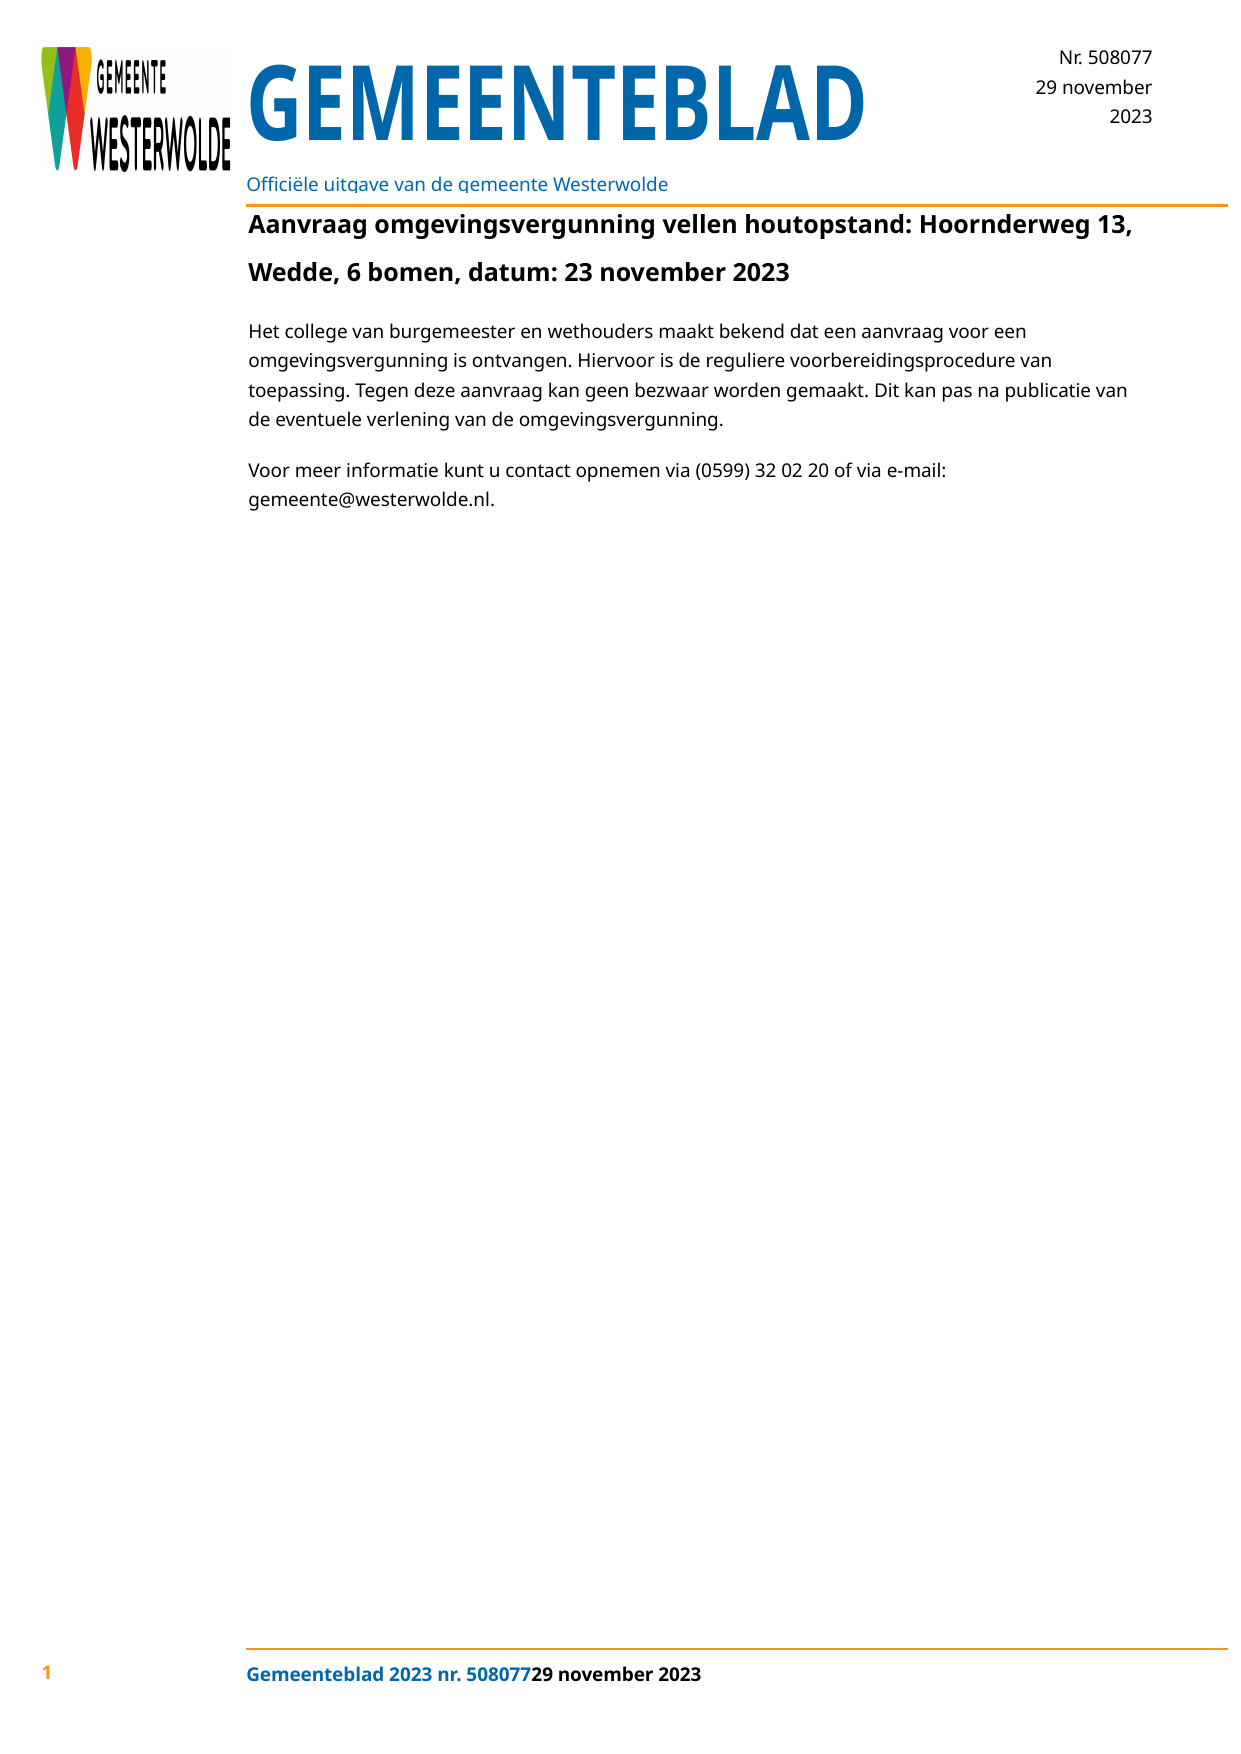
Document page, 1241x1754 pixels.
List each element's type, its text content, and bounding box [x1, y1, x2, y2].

picture [41, 47, 231, 172]
text Het college van burgemeester en wethouders maakt bekend dat een aanvraag voor een omgevingsvergunning is ontvangen. Hiervoor is de reguliere voorbereidingsprocedure van toepassing. Tegen deze aanvraag kan geen bezwaar worden gemaakt. Dit kan pas na publicatie van de eventuele verlening van de omgevingsvergunning. [248, 318, 1152, 432]
text Aanvraag omgevingsvergunning vellen houtopstand: Hoornderweg 13, Wedde, 6 bomen, datum: 23 november 2023 [248, 207, 1152, 288]
text Voor meer informatie kunt u contact opnemen via (0599) 32 02 20 of via e-mail: gemeente@westerwolde.nl. [248, 457, 1152, 512]
